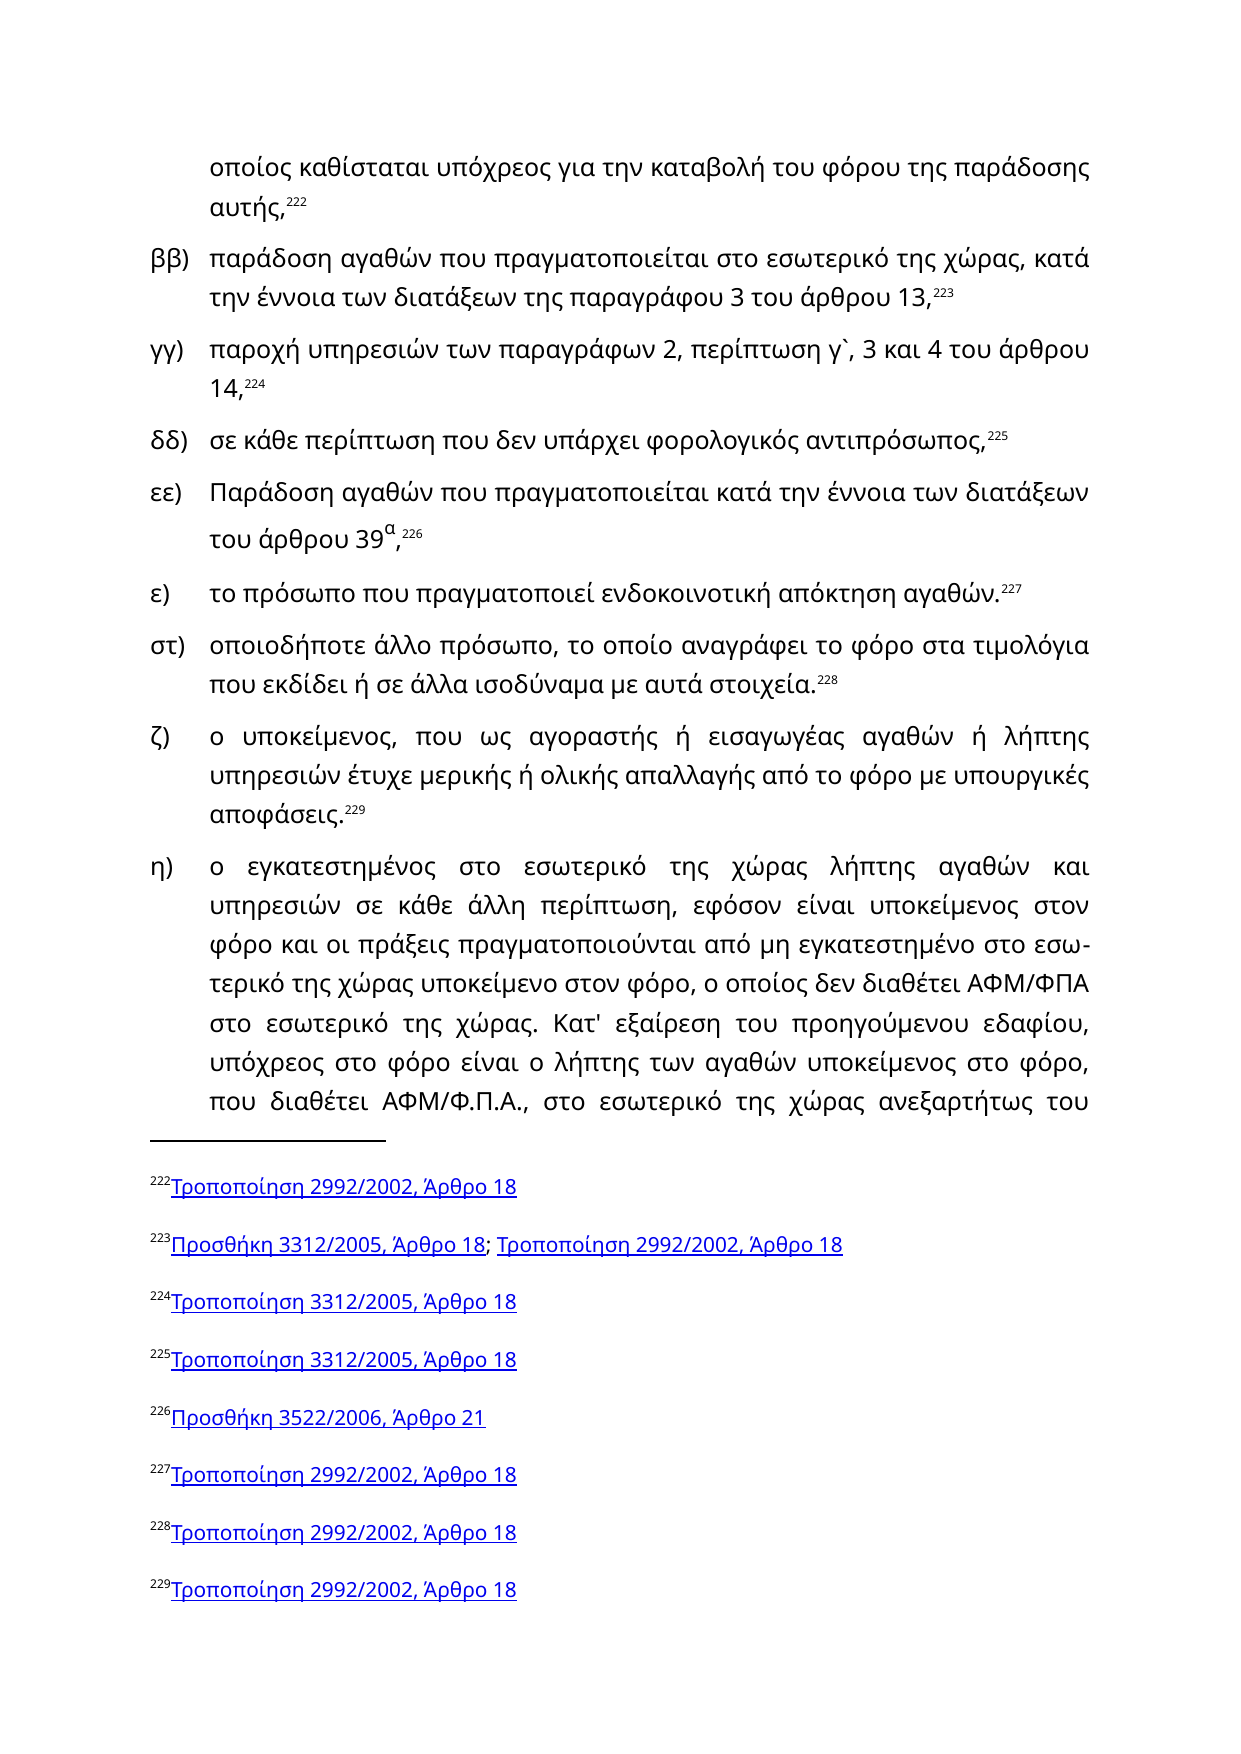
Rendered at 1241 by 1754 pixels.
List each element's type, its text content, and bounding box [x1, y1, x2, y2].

text Τροποποίηση 3312/2005, Άρθρο 18 [150, 1345, 1090, 1373]
list γγ) παροχή υπηρεσιών των παραγράφων 2, περίπτωση γ`, 3 και 4 του άρθρου 14, [150, 332, 1090, 405]
list ζ) ο υποκείμενος, που ως αγοραστής ή εισαγωγέας αγαθών ή λήπτης υπηρεσιών έτυχε μερικής ή ολικής απαλλαγής από το φόρο με υπουργικές αποφάσεις. [150, 718, 1090, 831]
list στ) οποιοδήποτε άλλο πρόσωπο, το οποίο αναγράφει το φόρο στα τιμολόγια που εκδίδει ή σε άλλα ισοδύναμα με αυτά στοιχεία. [150, 628, 1090, 701]
list δδ) σε κάθε περίπτωση που δεν υπάρχει φορολογικός αντιπρόσωπος, [150, 422, 1090, 457]
text Προσθήκη 3312/2005, Άρθρο 18; Τροποποίηση 2992/2002, Άρθρο 18 [150, 1230, 1090, 1258]
text Τροποποίηση 2992/2002, Άρθρο 18 [150, 1172, 1090, 1201]
list ε) το πρόσωπο που πραγματοποιεί ενδοκοινοτική απόκτηση αγαθών. [150, 576, 1090, 610]
text Τροποποίηση 2992/2002, Άρθρο 18 [150, 1576, 1090, 1604]
list η) ο εγκατεστημένος στο εσωτερικό της χώρας λήπτης αγαθών και υπηρεσιών σε κάθε άλλη περίπτωση, εφόσον είναι υποκείμενος στον φόρο και οι πράξεις πραγματοποιούνται από μη εγκατεστημένο στο εσω­τερικό της χώρας υποκείμενο στον φόρο, ο οποίος δεν διαθέτει ΑΦΜ/ΦΠΑ στο εσωτερικό της χώρας. Κατ' εξαίρεση του προηγούμενου εδαφίου, υπόχρεος στο φόρο είναι ο λήπτης των αγαθών υποκείμενος στο φόρο, που διαθέτει ΑΦΜ/Φ.Π.Α., στο εσωτερικό της χώρας ανεξαρτήτως του [150, 848, 1090, 1118]
list ββ) παράδοση αγαθών που πραγματοποιείται στο εσωτερικό της χώρας, κατά την έννοια των διατάξεων της παραγράφου 3 του άρθρου 13, [150, 241, 1090, 314]
text Τροποποίηση 2992/2002, Άρθρο 18 [150, 1460, 1090, 1489]
list οποίος καθίσταται υπόχρεος για την καταβολή του φόρου της παράδοσης αυτής, [150, 150, 1090, 223]
text Προσθήκη 3522/2006, Άρθρο 21 [150, 1403, 1090, 1431]
text Τροποποίηση 2992/2002, Άρθρο 18 [150, 1518, 1090, 1546]
list εε) Παράδοση αγαθών που πραγματοποιείται κατά την έννοια των διατάξεων του άρθρου 39α, [150, 474, 1090, 557]
text Τροποποίηση 3312/2005, Άρθρο 18 [150, 1287, 1090, 1316]
